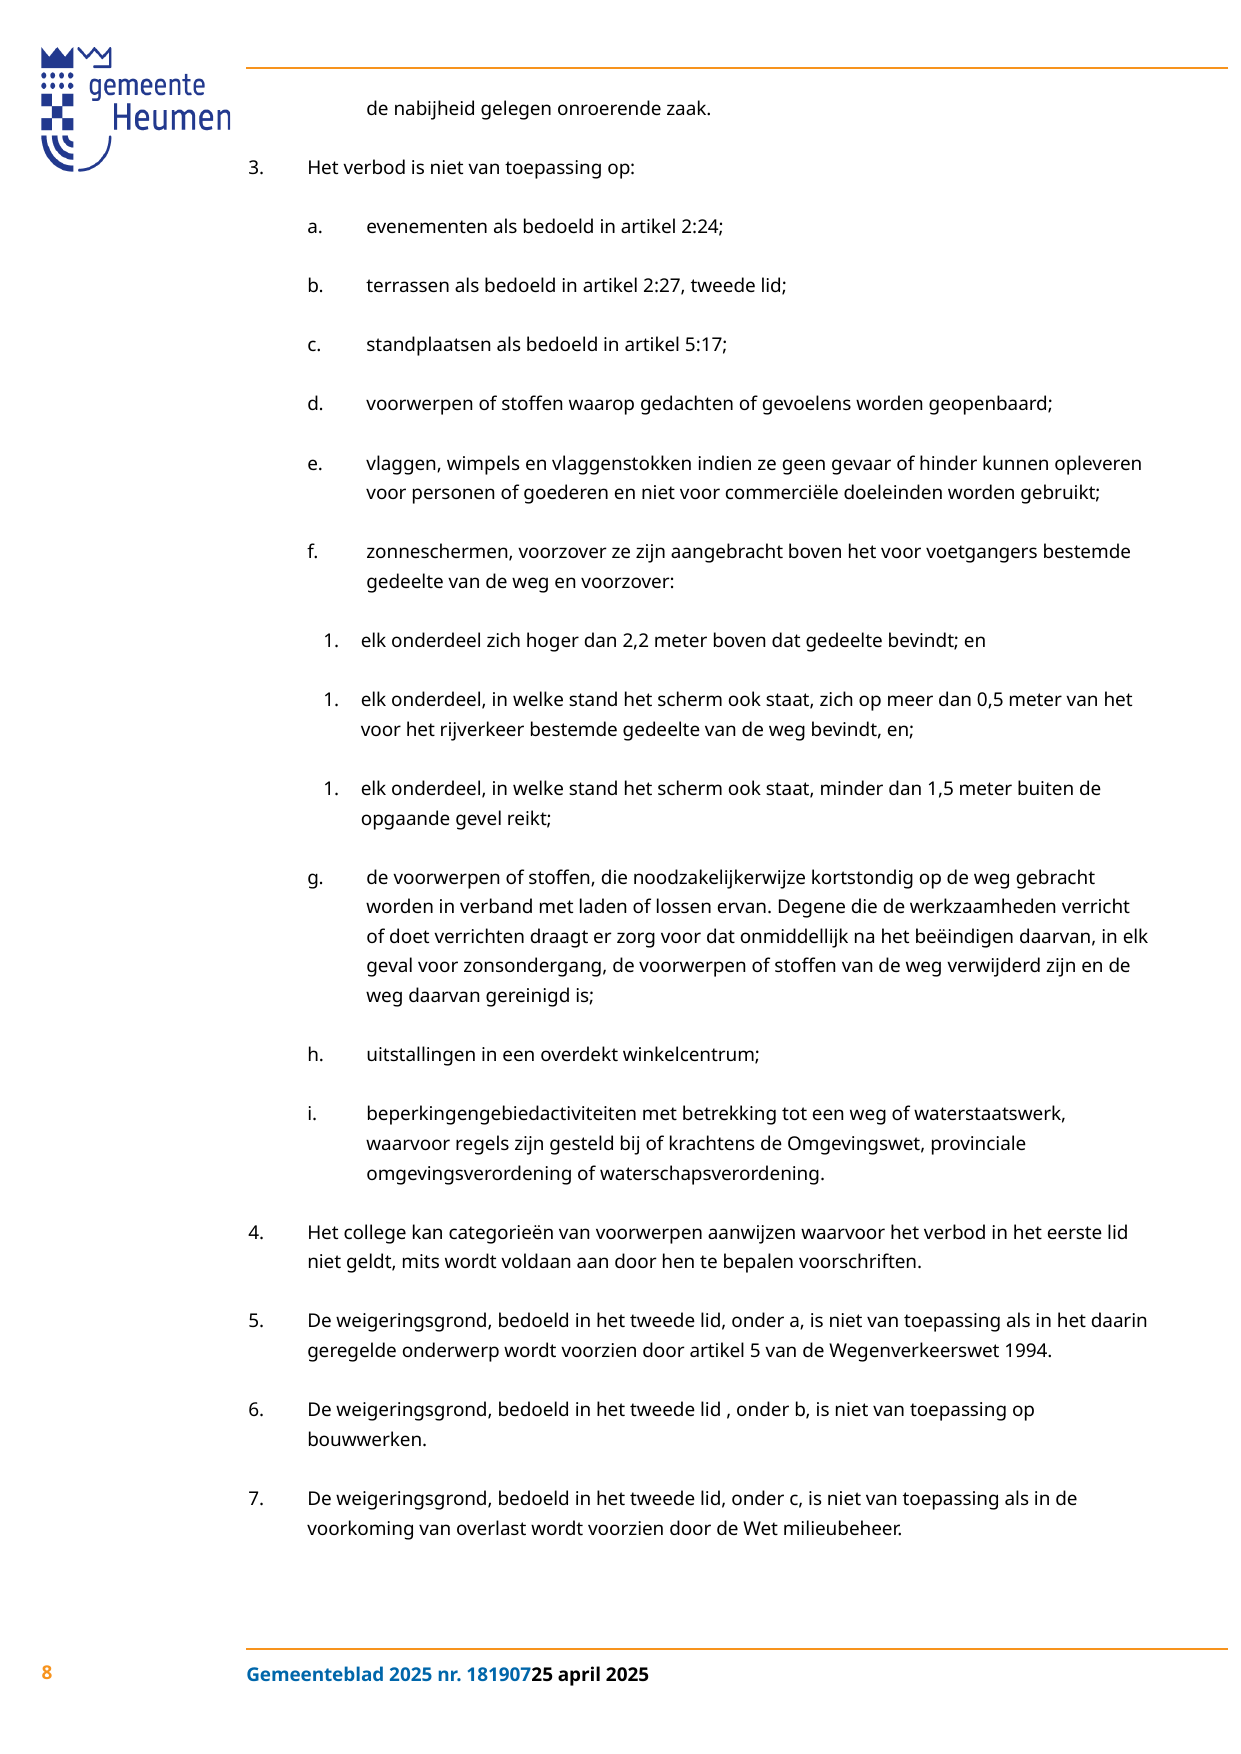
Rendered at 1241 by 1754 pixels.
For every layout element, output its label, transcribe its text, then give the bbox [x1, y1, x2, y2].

list evenementen als bedoeld in artikel 2:24; [307, 213, 1152, 239]
list Het college kan categorieën van voorwerpen aanwijzen waarvoor het verbod in het eerste lid niet geldt, mits wordt voldaan aan door hen te bepalen voorschriften. [248, 1219, 1152, 1274]
list elk onderdeel zich hoger dan 2,2 meter boven dat gedeelte bevindt; en [323, 627, 1152, 653]
list terrassen als bedoeld in artikel 2:27, tweede lid; [307, 272, 1152, 298]
list de nabijheid gelegen onroerende zaak. [307, 95, 1152, 121]
picture [41, 47, 231, 172]
list De weigeringsgrond, bedoeld in het tweede lid , onder b, is niet van toepassing op bouwwerken. [248, 1396, 1152, 1452]
list de voorwerpen of stoffen, die noodzakelijkerwijze kortstondig op de weg gebracht worden in verband met laden of lossen ervan. Degene die de werkzaamheden verricht of doet verrichten draagt er zorg voor dat onmiddellijk na het beëindigen daarvan, in elk geval voor zonsondergang, de voorwerpen of stoffen van de weg verwijderd zijn en de weg daarvan gereinigd is; [307, 864, 1152, 1008]
list elk onderdeel, in welke stand het scherm ook staat, minder dan 1,5 meter buiten de opgaande gevel reikt; [323, 775, 1152, 831]
list vlaggen, wimpels en vlaggenstokken indien ze geen gevaar of hinder kunnen opleveren voor personen of goederen en niet voor commerciële doeleinden worden gebruikt; [307, 450, 1152, 505]
list beperkingengebiedactiviteiten met betrekking tot een weg of waterstaatswerk, waarvoor regels zijn gesteld bij of krachtens de Omgevingswet, provinciale omgevingsverordening of waterschapsverordening. [307, 1101, 1152, 1186]
list De weigeringsgrond, bedoeld in het tweede lid, onder a, is niet van toepassing als in het daarin geregelde onderwerp wordt voorzien door artikel 5 van de Wegenverkeerswet 1994. [248, 1308, 1152, 1363]
list Het verbod is niet van toepassing op: [248, 154, 1152, 180]
list elk onderdeel, in welke stand het scherm ook staat, zich op meer dan 0,5 meter van het voor het rijverkeer bestemde gedeelte van de weg bevindt, en; [323, 686, 1152, 742]
list zonneschermen, voorzover ze zijn aangebracht boven het voor voetgangers bestemde gedeelte van de weg en voorzover: [307, 538, 1152, 594]
list uitstallingen in een overdekt winkelcentrum; [307, 1041, 1152, 1067]
list voorwerpen of stoffen waarop gedachten of gevoelens worden geopenbaard; [307, 391, 1152, 416]
list standplaatsen als bedoeld in artikel 5:17; [307, 331, 1152, 357]
list De weigeringsgrond, bedoeld in het tweede lid, onder c, is niet van toepassing als in de voorkoming van overlast wordt voorzien door de Wet milieubeheer. [248, 1485, 1152, 1541]
